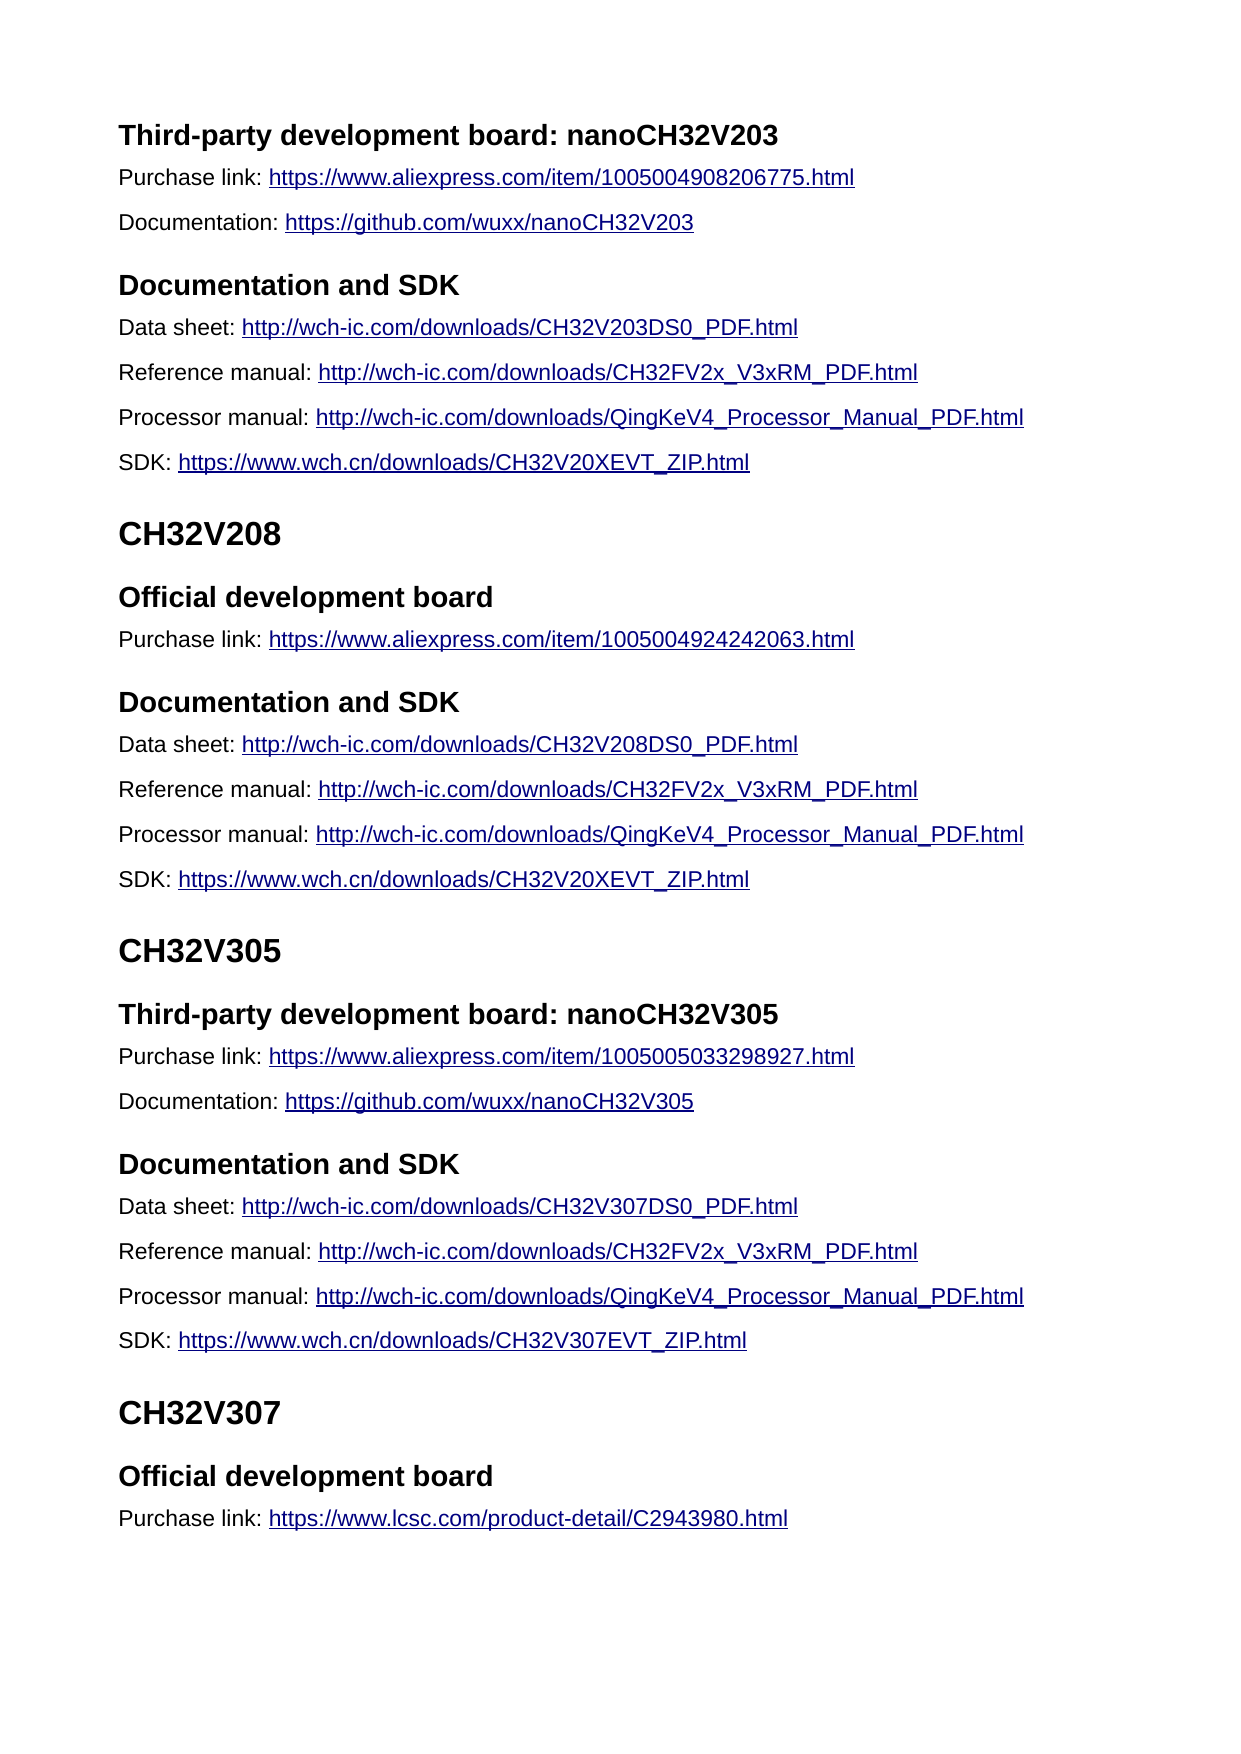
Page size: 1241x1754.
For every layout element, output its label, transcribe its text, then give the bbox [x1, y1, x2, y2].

subtitle CH32V208 [118, 514, 1122, 553]
subtitle CH32V305 [118, 931, 1122, 970]
text Documentation: https://github.com/wuxx/nanoCH32V305 [118, 1088, 1122, 1114]
text Processor manual: http://wch-ic.com/downloads/QingKeV4_Processor_Manual_PDF.html [118, 821, 1122, 847]
text SDK: https://www.wch.cn/downloads/CH32V20XEVT_ZIP.html [118, 866, 1122, 892]
text Reference manual: http://wch-ic.com/downloads/CH32FV2x_V3xRM_PDF.html [118, 1238, 1122, 1264]
text Processor manual: http://wch-ic.com/downloads/QingKeV4_Processor_Manual_PDF.html [118, 404, 1122, 430]
text Data sheet: http://wch-ic.com/downloads/CH32V307DS0_PDF.html [118, 1193, 1122, 1219]
subtitle Official development board [118, 580, 1122, 613]
text Reference manual: http://wch-ic.com/downloads/CH32FV2x_V3xRM_PDF.html [118, 359, 1122, 386]
text Data sheet: http://wch-ic.com/downloads/CH32V208DS0_PDF.html [118, 731, 1122, 758]
text Reference manual: http://wch-ic.com/downloads/CH32FV2x_V3xRM_PDF.html [118, 776, 1122, 802]
text Purchase link: https://www.aliexpress.com/item/1005004924242063.html [118, 626, 1122, 652]
subtitle Official development board [118, 1459, 1122, 1492]
subtitle Documentation and SDK [118, 268, 1122, 302]
text Purchase link: https://www.lcsc.com/product-detail/C2943980.html [118, 1505, 1122, 1531]
subtitle Documentation and SDK [118, 1147, 1122, 1181]
subtitle Third-party development board: nanoCH32V203 [118, 118, 1122, 152]
subtitle Third-party development board: nanoCH32V305 [118, 997, 1122, 1030]
text Purchase link: https://www.aliexpress.com/item/1005004908206775.html [118, 164, 1122, 191]
text Data sheet: http://wch-ic.com/downloads/CH32V203DS0_PDF.html [118, 314, 1122, 341]
text Purchase link: https://www.aliexpress.com/item/1005005033298927.html [118, 1043, 1122, 1069]
text SDK: https://www.wch.cn/downloads/CH32V20XEVT_ZIP.html [118, 449, 1122, 475]
text Processor manual: http://wch-ic.com/downloads/QingKeV4_Processor_Manual_PDF.html [118, 1283, 1122, 1309]
subtitle CH32V307 [118, 1393, 1122, 1432]
subtitle Documentation and SDK [118, 685, 1122, 719]
text SDK: https://www.wch.cn/downloads/CH32V307EVT_ZIP.html [118, 1327, 1122, 1354]
text Documentation: https://github.com/wuxx/nanoCH32V203 [118, 209, 1122, 235]
